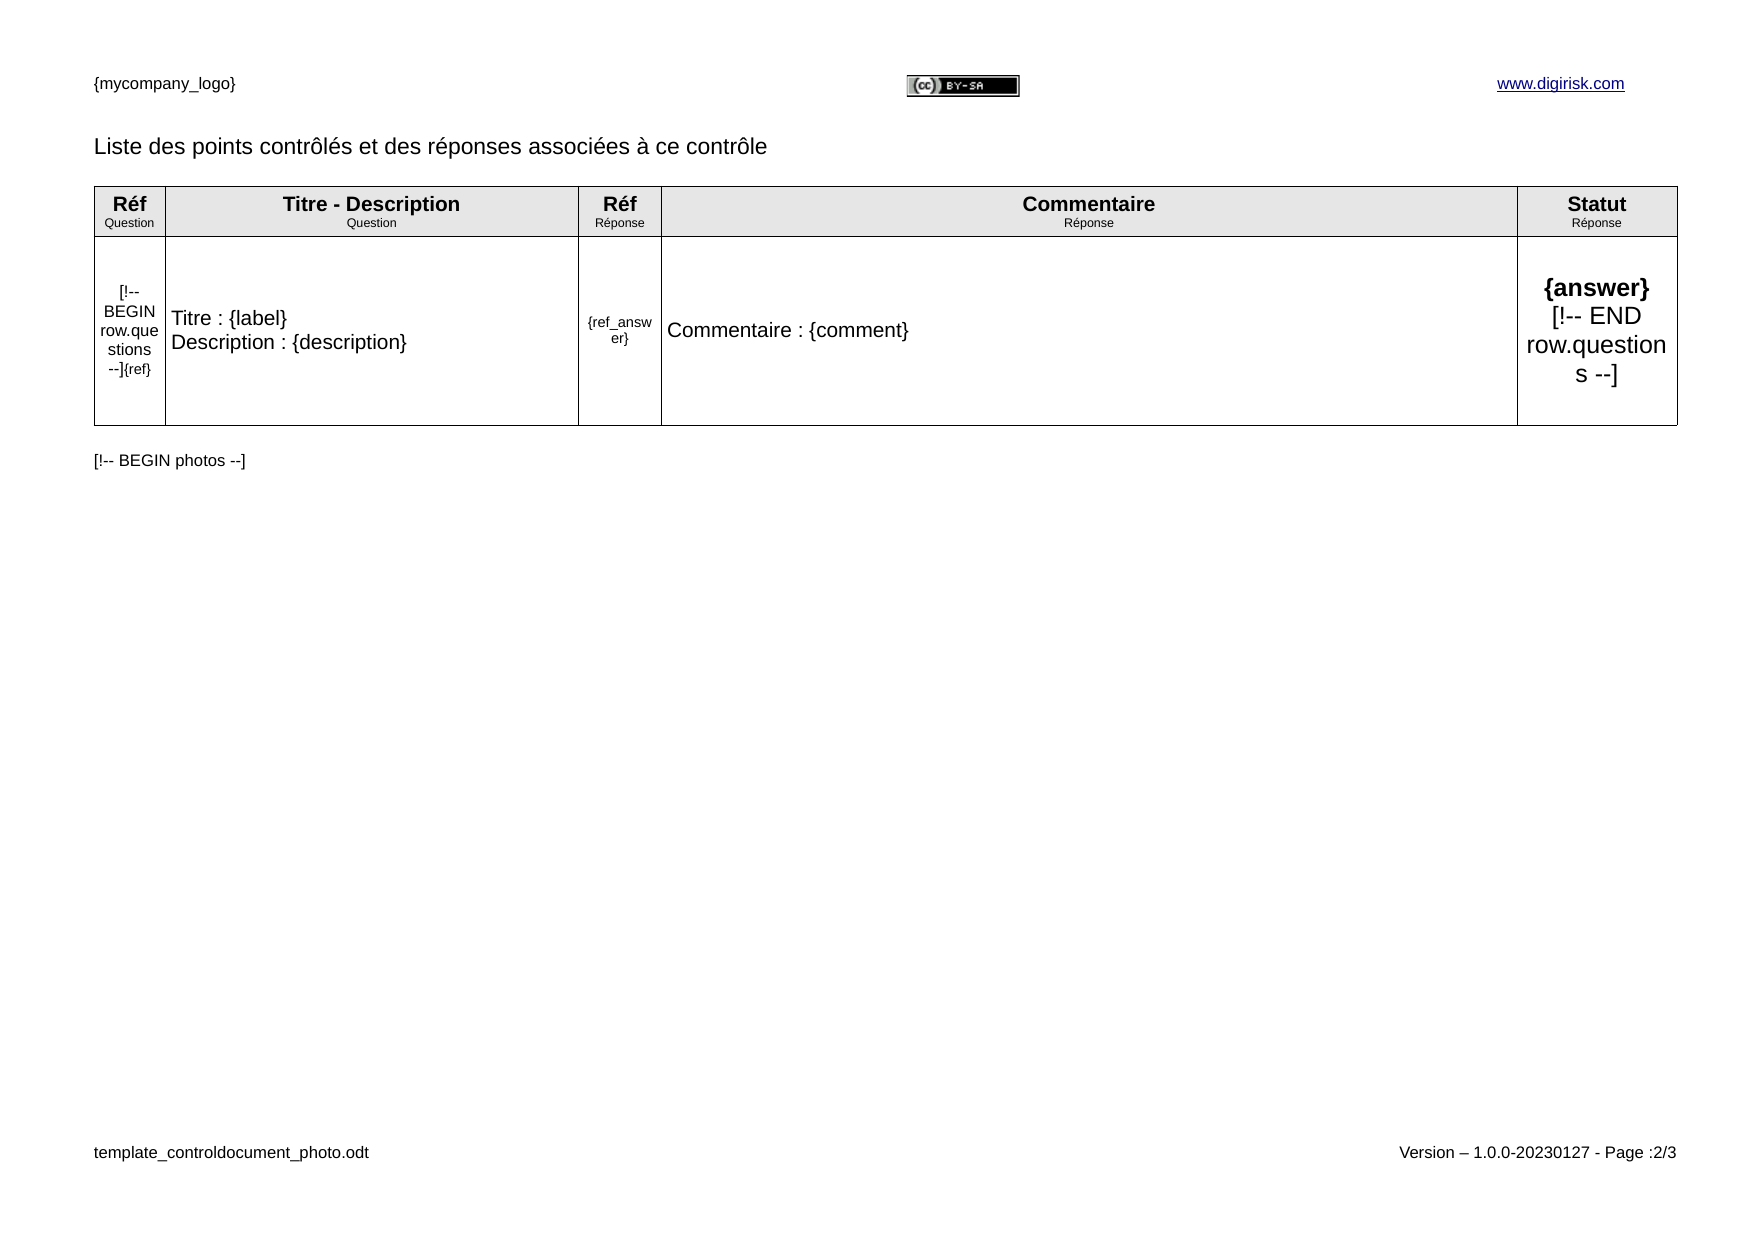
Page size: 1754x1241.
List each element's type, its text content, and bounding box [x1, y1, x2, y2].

picture [906, 75, 1020, 97]
table_cell [!-- BEGIN row.questions --]{ref} [95, 237, 165, 424]
text Liste des points contrôlés et des réponses associées à ce contrôle [94, 133, 1676, 159]
table_cell Titre : {label} Description : {description} [166, 237, 578, 424]
table_header Titre - Description Question [166, 187, 578, 236]
table_cell Commentaire : {comment} [662, 237, 1517, 424]
table_cell {ref_answer} [579, 237, 661, 424]
table_header Statut Réponse [1518, 187, 1677, 236]
table_header Réf Question [95, 187, 165, 236]
table_header Réf Réponse [579, 187, 661, 236]
table_cell {answer} [!-- END row.questions --] [1518, 237, 1677, 424]
table_header Commentaire Réponse [662, 187, 1517, 236]
text [!-- BEGIN photos --] [94, 451, 1676, 470]
